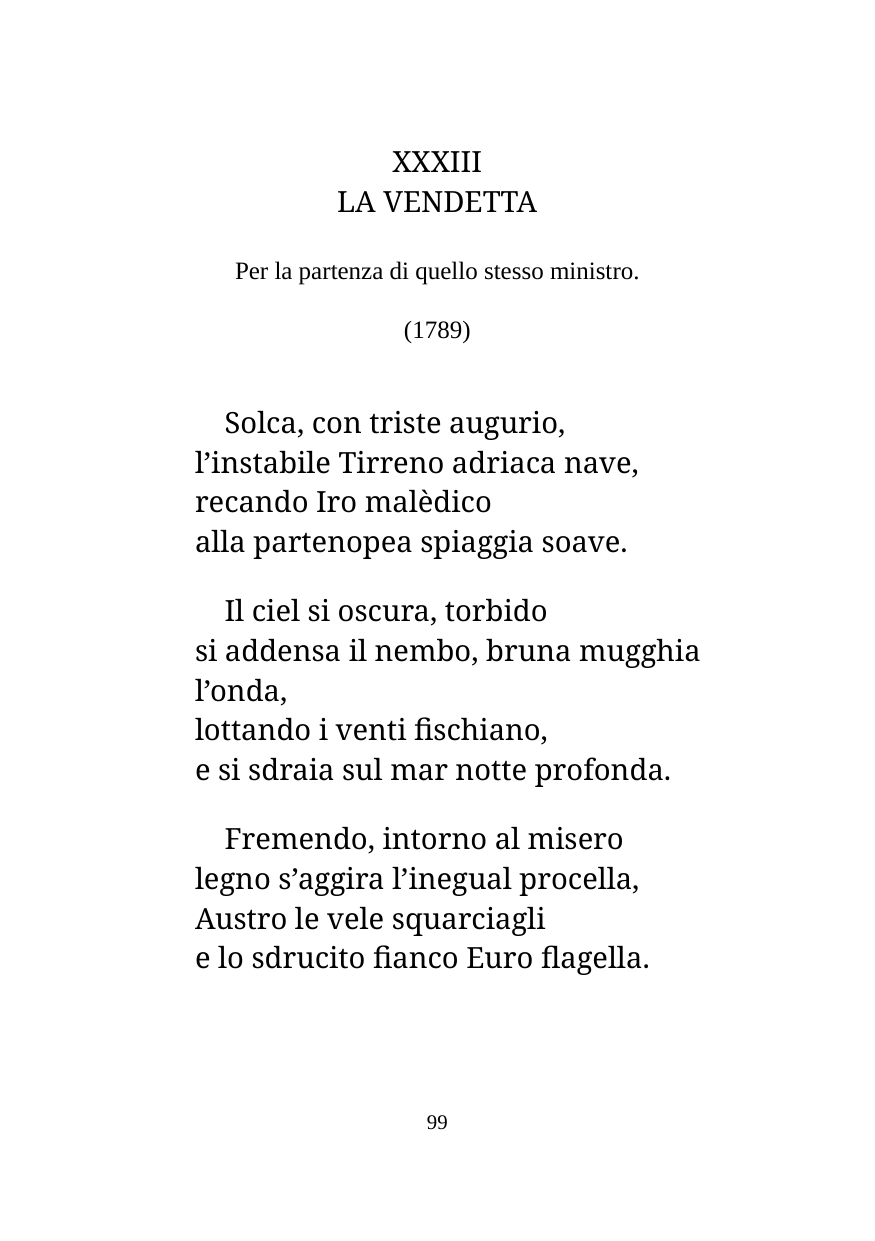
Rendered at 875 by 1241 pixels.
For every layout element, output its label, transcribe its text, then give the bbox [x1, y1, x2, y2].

subtitle XXXIII LA VENDETTA [106, 142, 768, 221]
text (1789) [106, 315, 768, 343]
text Il ciel si oscura, torbido si addensa il nembo, bruna mugghia l’onda, lottando i venti fischiano, e si sdraia sul mar notte profonda. [195, 591, 768, 789]
text Per la partenza di quello stesso ministro. [106, 256, 768, 285]
text Fremendo, intorno al misero legno s’aggira l’inegual procella, Austro le vele squarciagli e lo sdrucito fianco Euro flagella. [195, 818, 768, 977]
text Solca, con triste augurio, l’instabile Tirreno adriaca nave, recando Iro malèdico alla partenopea spiaggia soave. [195, 402, 768, 561]
